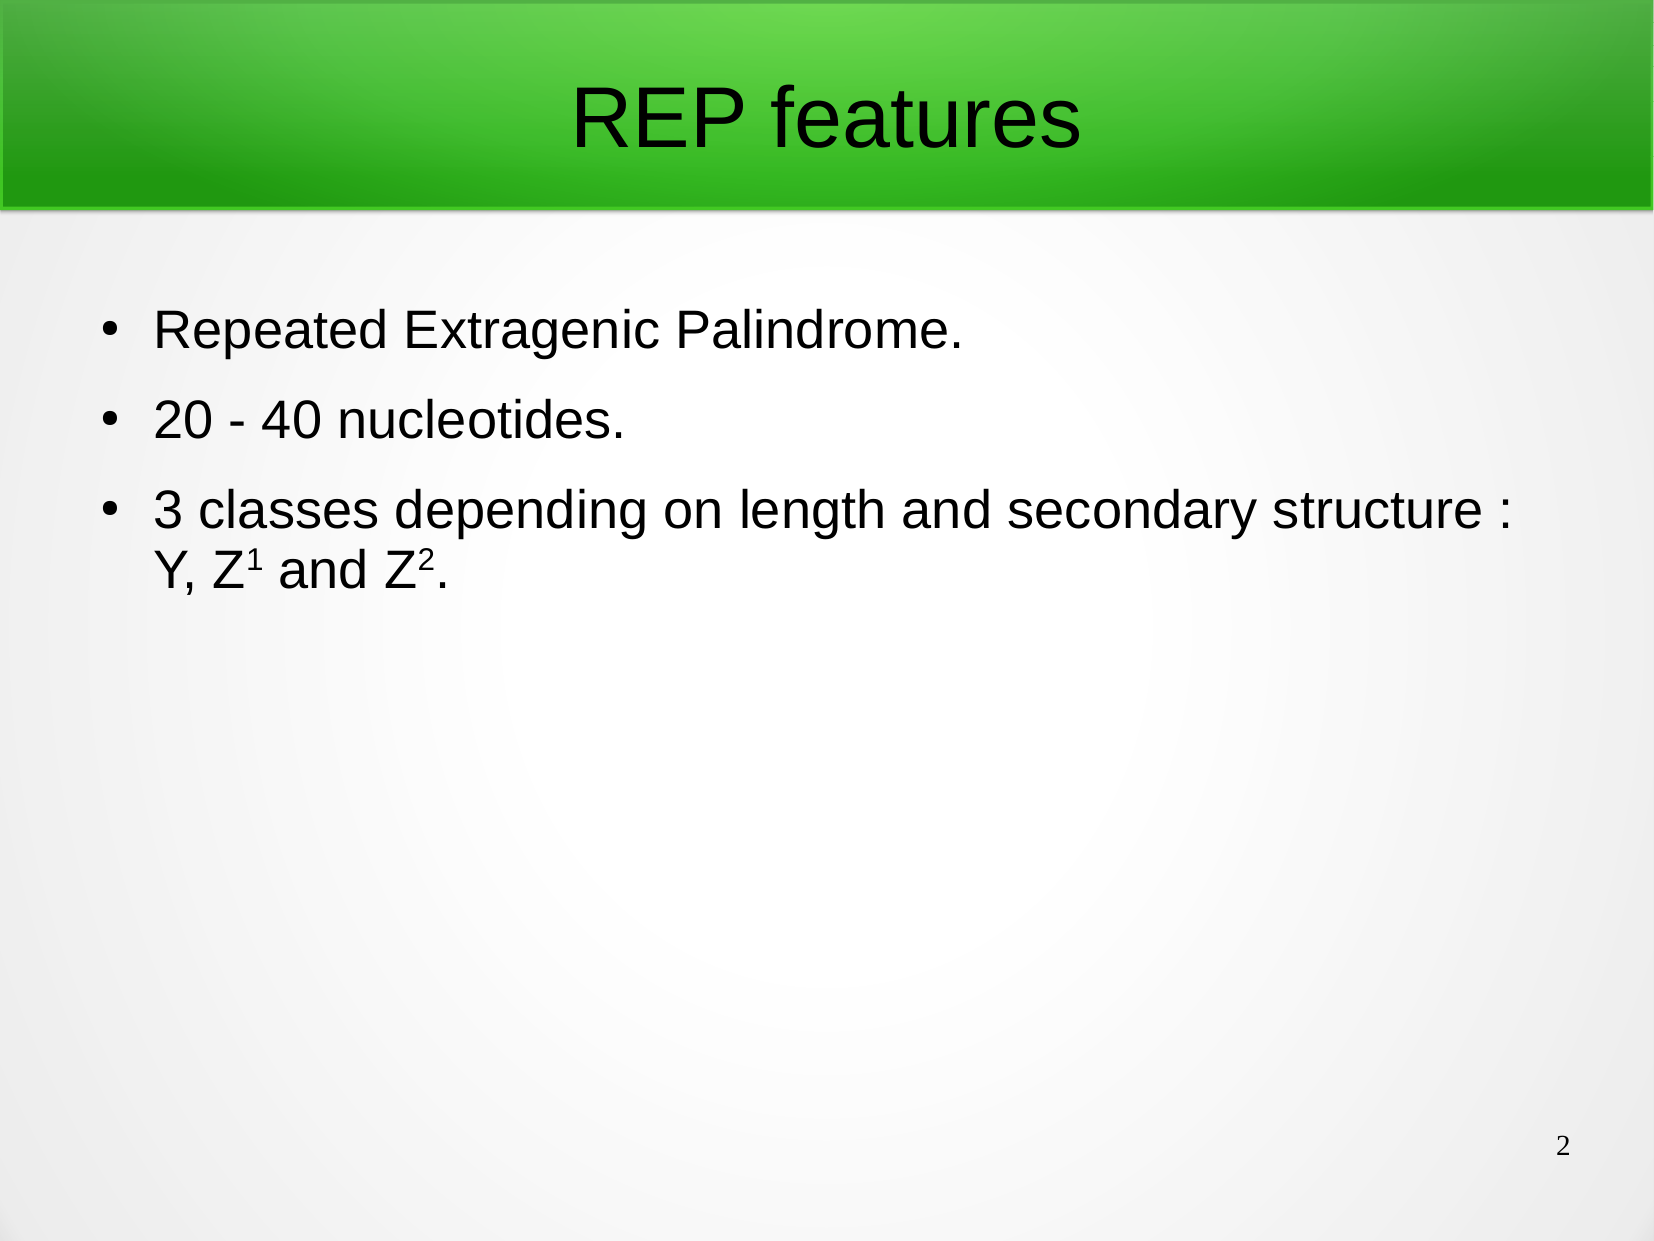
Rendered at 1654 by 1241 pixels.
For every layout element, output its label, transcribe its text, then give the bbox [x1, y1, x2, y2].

list Repeated Extragenic Palindrome. 20 - 40 nucleotides. 3 classes depending on length and secondary structure : Y, Z1 and Z2. [82, 299, 1571, 1019]
title REP features [82, 47, 1571, 189]
